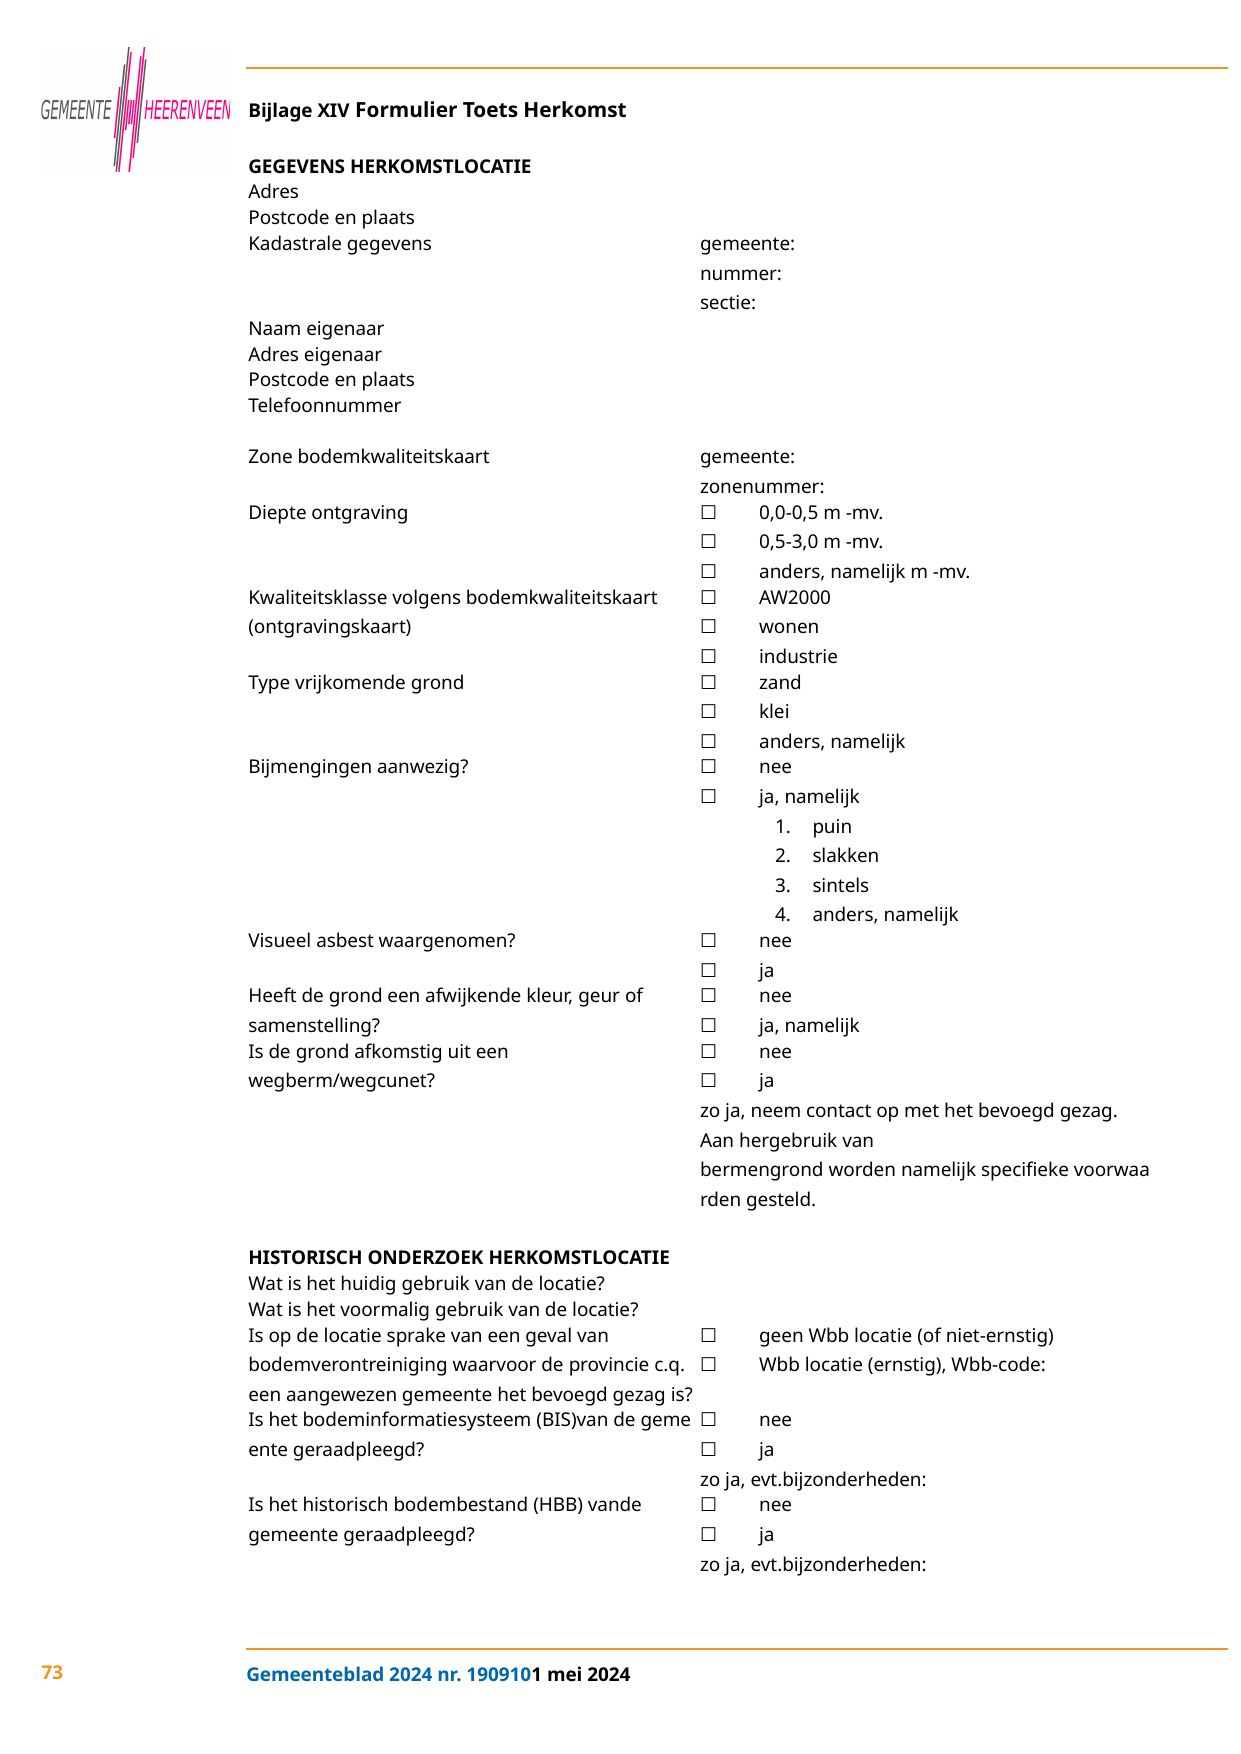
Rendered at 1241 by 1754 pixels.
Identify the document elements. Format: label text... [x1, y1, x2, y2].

table_cell Wat is het huidig gebruik van de locatie? [248, 1270, 700, 1296]
table_cell nee ja zo ja, evt.bijzonderheden: [700, 1492, 1152, 1576]
table_cell [248, 418, 1152, 444]
table_cell zand klei anders, namelijk [700, 669, 1152, 754]
table_cell nee ja zo ja, neem contact op met het bevoegd gezag. Aan hergebruik van bermengrond worden namelijk specifieke voorwaarden gesteld. [700, 1038, 1152, 1212]
table_cell nee ja, namelijk [700, 983, 1152, 1038]
table_cell 0,0-0,5 m -mv. 0,5-3,0 m -mv. anders, namelijk m -mv. [700, 499, 1152, 584]
table_cell AW2000 wonen industrie [700, 584, 1152, 669]
table_cell Kadastrale gegevens [248, 230, 700, 315]
table_cell [700, 179, 1152, 204]
table_cell Zone bodemkwaliteitskaart [248, 444, 700, 499]
table_cell geen Wbb locatie (of niet-ernstig) Wbb locatie (ernstig), Wbb-code: [700, 1322, 1152, 1407]
table_cell [700, 1296, 1152, 1322]
table_cell nee ja [700, 928, 1152, 983]
table_cell Heeft de grond een afwijkende kleur, geur of samenstelling? [248, 983, 700, 1038]
table_cell [700, 367, 1152, 392]
table_cell Adres eigenaar [248, 341, 700, 367]
table_cell Kwaliteitsklasse volgens bodemkwaliteitskaart (ontgravingskaart) [248, 584, 700, 669]
picture [41, 47, 231, 172]
table_cell gemeente: zonenummer: [700, 444, 1152, 499]
table_cell gemeente: nummer: sectie: [700, 230, 1152, 315]
table_cell [700, 1270, 1152, 1296]
table_cell Telefoonnummer [248, 392, 700, 418]
table_cell Is het bodeminformatiesysteem (BIS)van de gemeente geraadpleegd? [248, 1407, 700, 1492]
table_cell nee ja zo ja, evt.bijzonderheden: [700, 1407, 1152, 1492]
table_cell [700, 341, 1152, 367]
table_header HISTORISCH ONDERZOEK HERKOMSTLOCATIE [248, 1245, 1152, 1270]
table_cell [700, 205, 1152, 230]
table_cell Adres [248, 179, 700, 204]
table_cell Diepte ontgraving [248, 499, 700, 584]
table_cell nee ja, namelijk puin slakken sintels anders, namelijk [700, 754, 1152, 927]
table_cell Postcode en plaats [248, 205, 700, 230]
table_cell Is de grond afkomstig uit een wegberm/wegcunet? [248, 1038, 700, 1212]
table_cell Wat is het voormalig gebruik van de locatie? [248, 1296, 700, 1322]
table_cell Bijmengingen aanwezig? [248, 754, 700, 927]
table_cell [700, 315, 1152, 341]
table_cell Type vrijkomende grond [248, 669, 700, 754]
text Bijlage XIV Formulier Toets Herkomst [248, 95, 1152, 123]
table_header GEGEVENS HERKOMSTLOCATIE [248, 153, 1152, 179]
table_cell Postcode en plaats [248, 367, 700, 392]
table_cell Visueel asbest waargenomen? [248, 928, 700, 983]
table_cell Is het historisch bodembestand (HBB) vande gemeente geraadpleegd? [248, 1492, 700, 1576]
table_cell Naam eigenaar [248, 315, 700, 341]
table_cell [700, 392, 1152, 418]
table_cell Is op de locatie sprake van een geval van bodemverontreiniging waarvoor de provincie c.q. een aangewezen gemeente het bevoegd gezag is? [248, 1322, 700, 1407]
